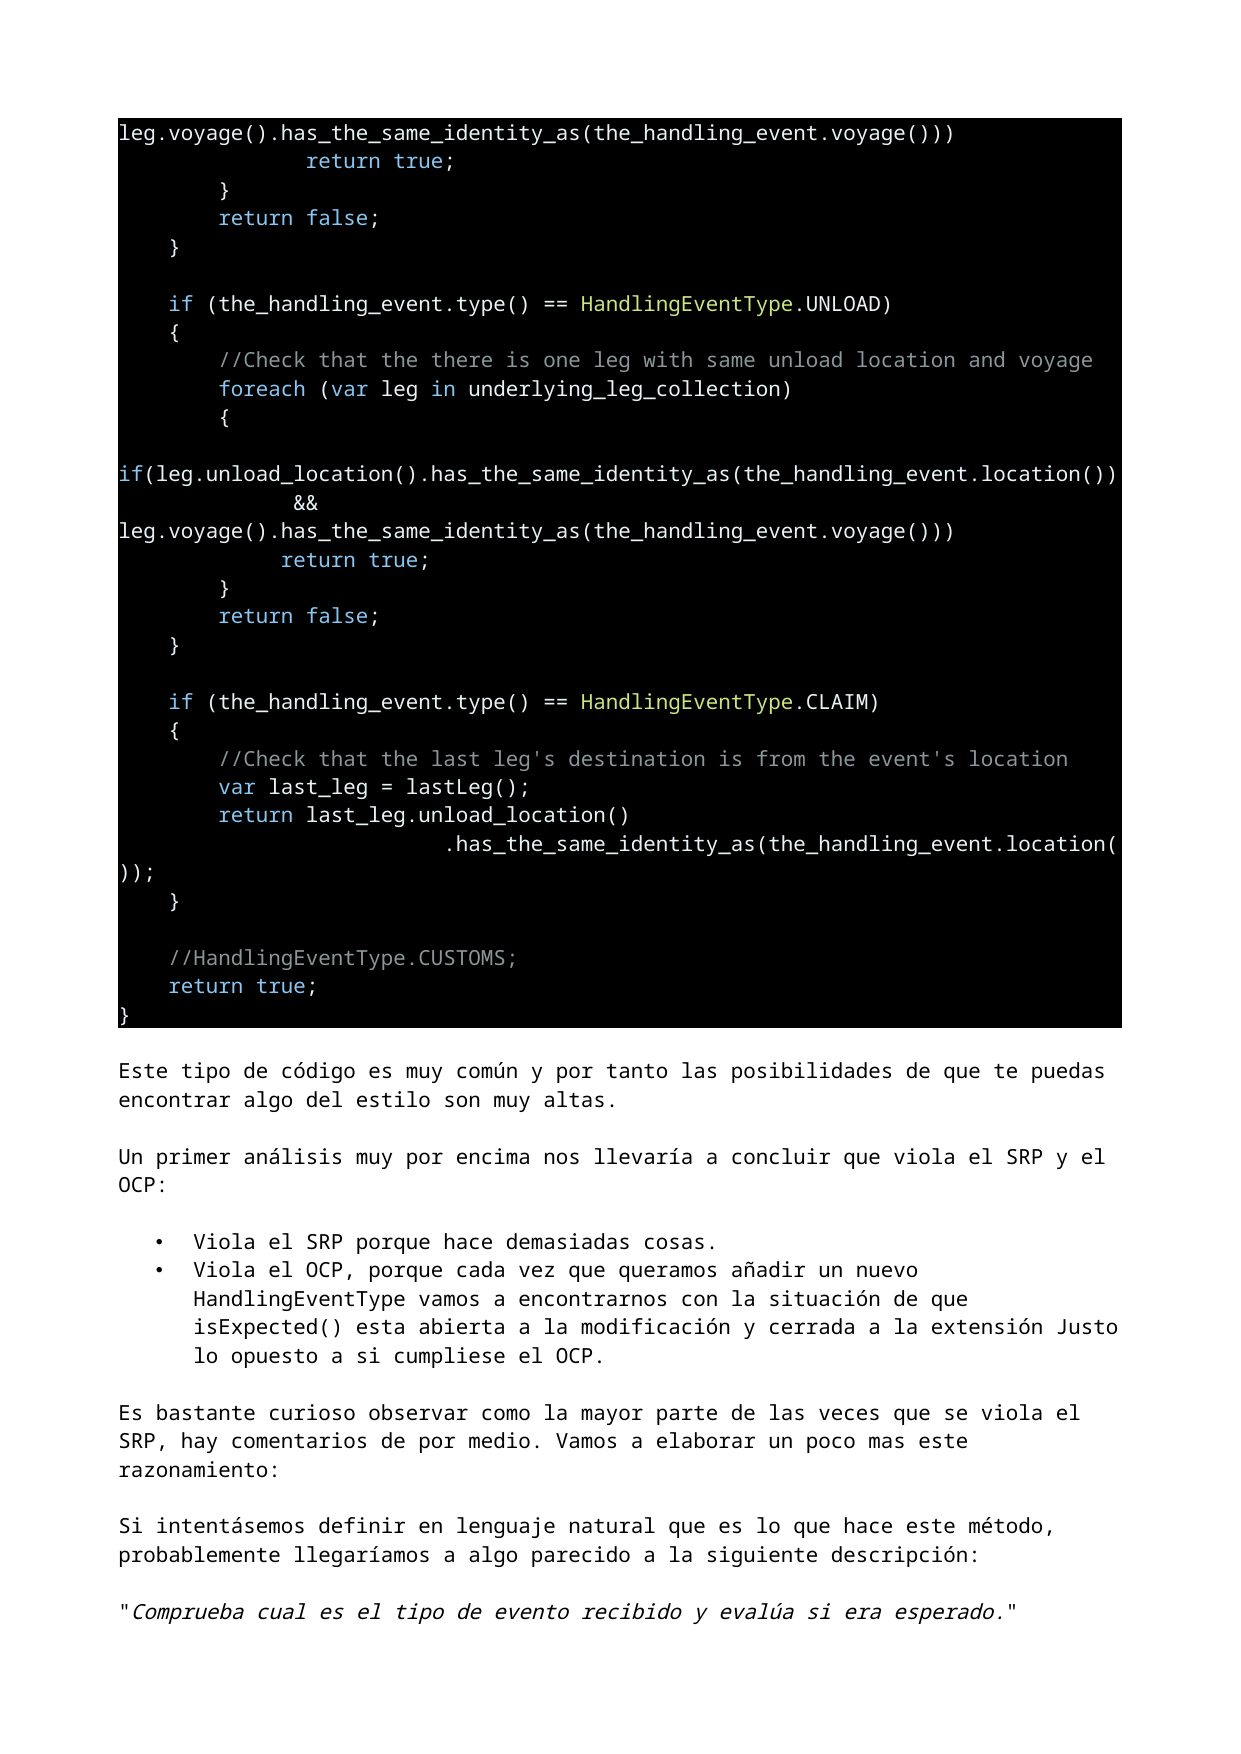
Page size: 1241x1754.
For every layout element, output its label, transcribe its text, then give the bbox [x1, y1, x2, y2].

text { [118, 715, 1122, 744]
list Viola el SRP porque hace demasiadas cosas. [156, 1227, 1122, 1256]
text //Check that the last leg's destination is from the event's location [118, 744, 1122, 772]
text return false; [118, 203, 1122, 232]
text } [118, 1000, 1122, 1028]
text } [118, 573, 1122, 602]
text .has_the_same_identity_as(the_handling_event.location()); [118, 829, 1122, 886]
text "Comprueba cual es el tipo de evento recibido y evalúa si era esperado." [118, 1597, 1122, 1625]
text Es bastante curioso observar como la mayor parte de las veces que se viola el SRP, hay comentarios de por medio. Vamos a elaborar un poco mas este razonamiento: [118, 1398, 1122, 1483]
text } [118, 232, 1122, 260]
text } [118, 175, 1122, 203]
text { [118, 317, 1122, 346]
text //Check that the there is one leg with same unload location and voyage [118, 346, 1122, 374]
text } [118, 630, 1122, 658]
text foreach (var leg in underlying_leg_collection) [118, 374, 1122, 402]
text return true; [118, 545, 1122, 573]
text var last_leg = lastLeg(); [118, 772, 1122, 801]
text { [118, 402, 1122, 431]
text return last_leg.unload_location() [118, 801, 1122, 829]
text Un primer análisis muy por encima nos llevaría a concluir que viola el SRP y el OCP: [118, 1142, 1122, 1199]
list Viola el OCP, porque cada vez que queramos añadir un nuevo HandlingEventType vamos a encontrarnos con la situación de que isExpected() esta abierta a la modificación y cerrada a la extensión Justo lo opuesto a si cumpliese el OCP. [156, 1256, 1122, 1369]
text && leg.voyage().has_the_same_identity_as(the_handling_event.voyage())) [118, 488, 1122, 545]
text leg.voyage().has_the_same_identity_as(the_handling_event.voyage())) [118, 118, 1122, 147]
text Si intentásemos definir en lenguaje natural que es lo que hace este método, probablemente llegaríamos a algo parecido a la siguiente descripción: [118, 1512, 1122, 1568]
text } [118, 886, 1122, 914]
text if (the_handling_event.type() == HandlingEventType.UNLOAD) [118, 289, 1122, 317]
text return true; [118, 147, 1122, 175]
text //HandlingEventType.CUSTOMS; [118, 943, 1122, 971]
text return false; [118, 602, 1122, 630]
text if(leg.unload_location().has_the_same_identity_as(the_handling_event.location()) [118, 431, 1122, 488]
text return true; [118, 971, 1122, 1000]
text if (the_handling_event.type() == HandlingEventType.CLAIM) [118, 687, 1122, 715]
text Este tipo de código es muy común y por tanto las posibilidades de que te puedas encontrar algo del estilo son muy altas. [118, 1057, 1122, 1113]
